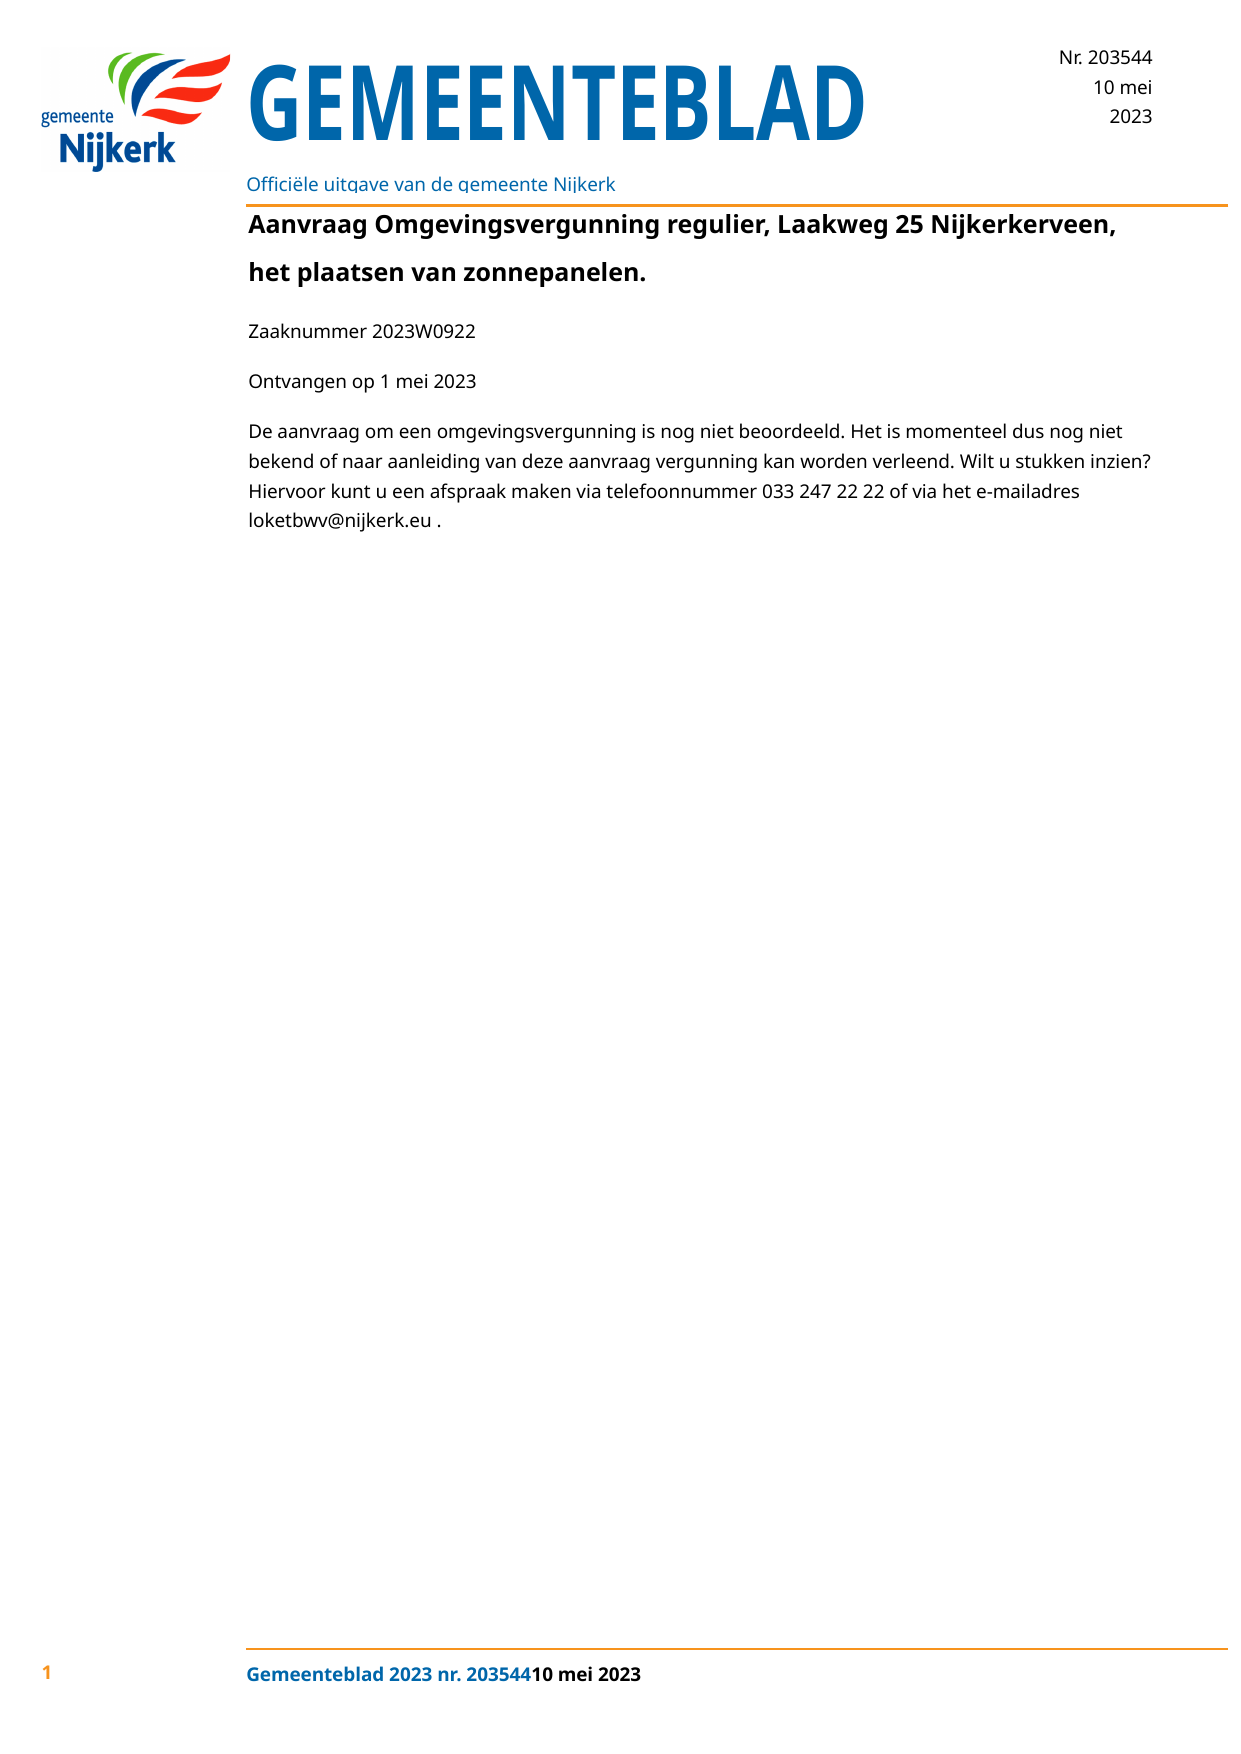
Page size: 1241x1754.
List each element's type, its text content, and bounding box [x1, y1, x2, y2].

text Aanvraag Omgevingsvergunning regulier, Laakweg 25 Nijkerkerveen, het plaatsen van zonnepanelen. [248, 207, 1152, 288]
text Zaaknummer 2023W0922 [248, 318, 1152, 344]
picture [41, 47, 231, 172]
text De aanvraag om een omgevingsvergunning is nog niet beoordeeld. Het is momenteel dus nog niet bekend of naar aanleiding van deze aanvraag vergunning kan worden verleend. Wilt u stukken inzien? Hiervoor kunt u een afspraak maken via telefoonnummer 033 247 22 22 of via het e-mailadres loketbwv@nijkerk.eu . [248, 419, 1152, 533]
text Ontvangen op 1 mei 2023 [248, 368, 1152, 394]
